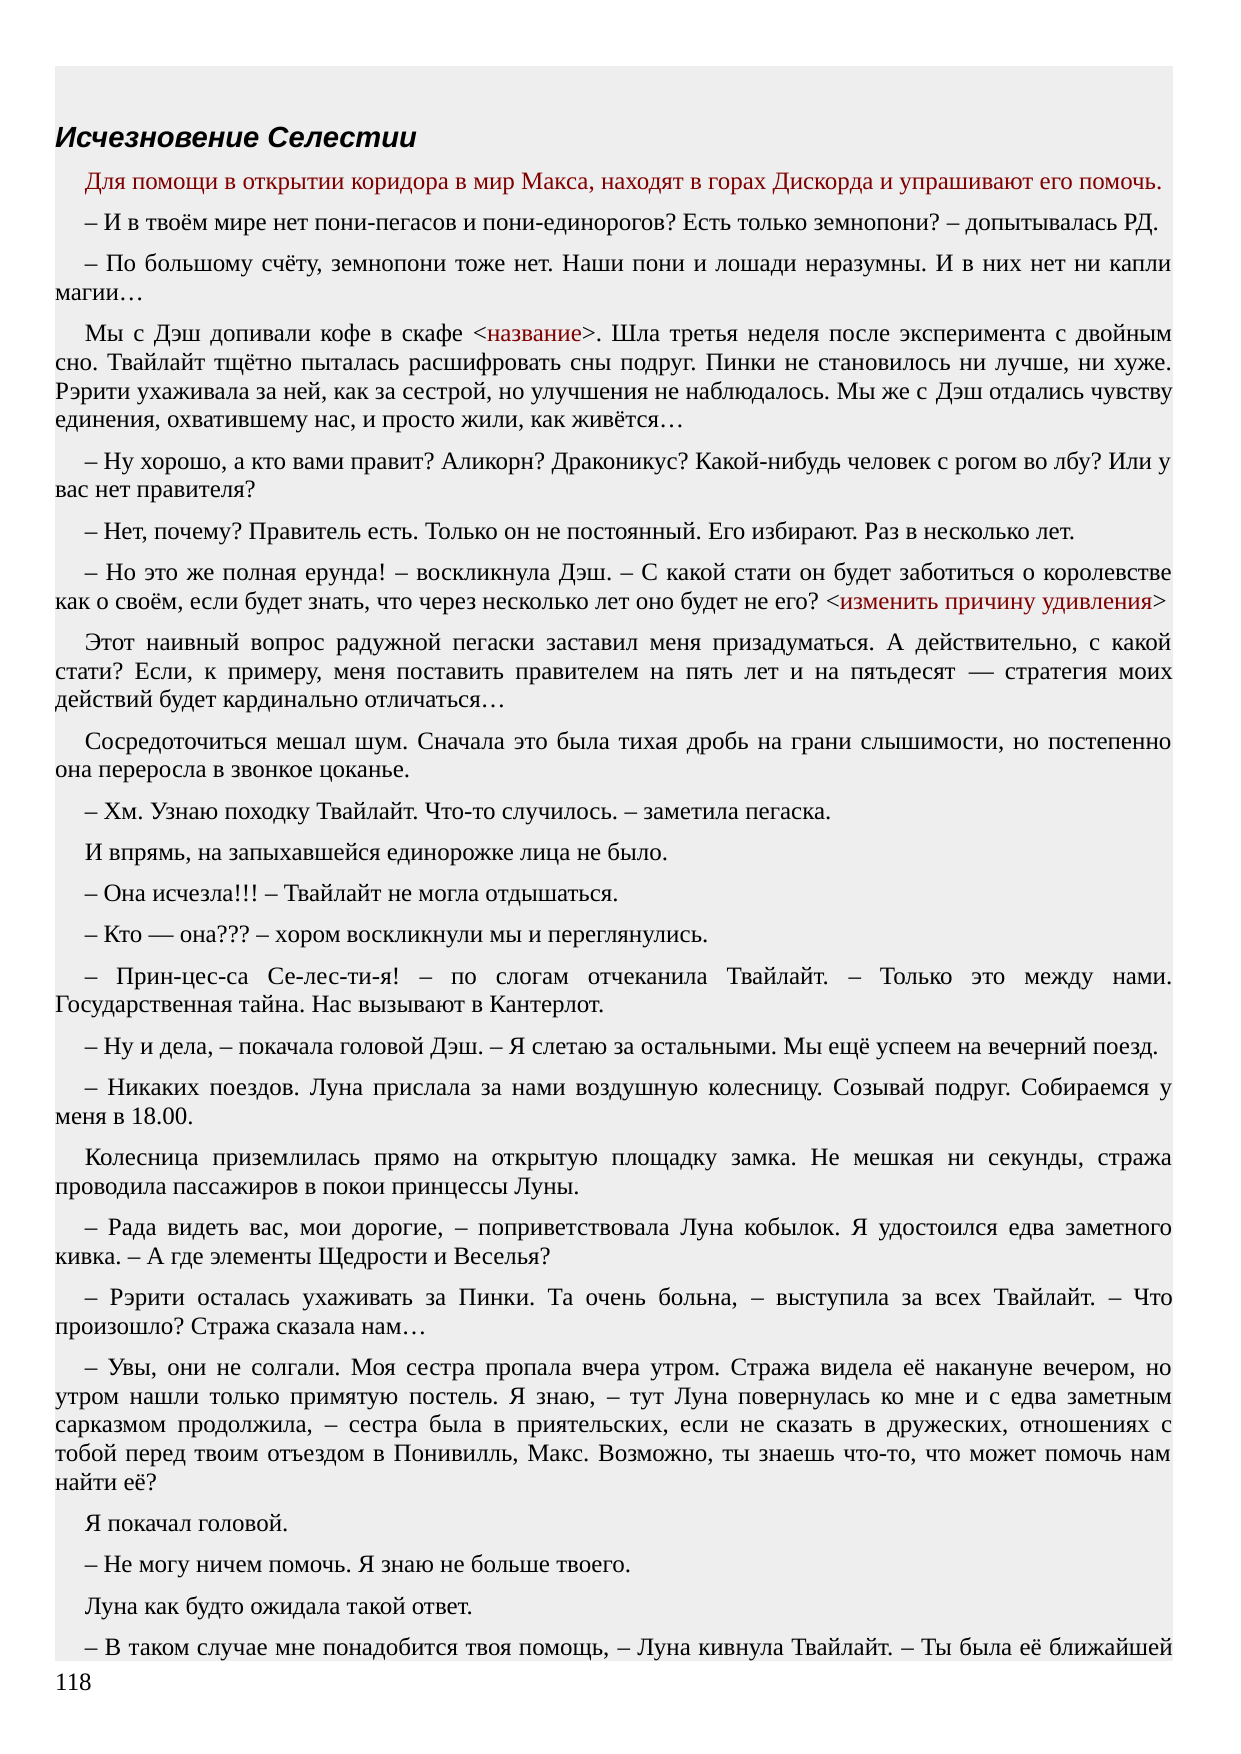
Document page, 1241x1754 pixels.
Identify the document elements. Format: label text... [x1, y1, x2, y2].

text – Хм. Узнаю походку Твайлайт. Что-то случилось. – заметила пегаска. [55, 796, 1173, 824]
text И впрямь, на запыхавшейся единорожке лица не было. [55, 837, 1173, 866]
text – В таком случае мне понадобится твоя помощь, – Луна кивнула Твайлайт. – Ты была её ближайшей [55, 1632, 1173, 1661]
text Колесница приземлилась прямо на открытую площадку замка. Не мешкая ни секунды, стража проводила пассажиров в покои принцессы Луны. [55, 1142, 1173, 1199]
text Мы с Дэш допивали кофе в cкафе <название>. Шла третья неделя после эксперимента с двойным сно. Твайлайт тщётно пыталась расшифровать сны подруг. Пинки не становилось ни лучше, ни хуже. Рэрити ухаживала за ней, как за сестрой, но улучшения не наблюдалось. Мы же с Дэш отдались чувству единения, охватившему нас, и просто жили, как живётся… [55, 318, 1173, 433]
text – Рада видеть вас, мои дорогие, – поприветствовала Луна кобылок. Я удостоился едва заметного кивка. – А где элементы Щедрости и Веселья? [55, 1212, 1173, 1269]
text – Но это же полная ерунда! – воскликнула Дэш. – С какой стати он будет заботиться о королевстве как о своём, если будет знать, что через несколько лет оно будет не его? <изменить причину удивления> [55, 557, 1173, 614]
text Я покачал головой. [55, 1508, 1173, 1537]
text Для помощи в открытии коридора в мир Макса, находят в горах Дискорда и упрашивают его помочь. [55, 166, 1173, 194]
text – Кто — она??? – хором воскликнули мы и переглянулись. [55, 919, 1173, 948]
text Луна как будто ожидала такой ответ. [55, 1591, 1173, 1619]
text – Увы, они не солгали. Моя сестра пропала вчера утром. Стража видела её накануне вечером, но утром нашли только примятую постель. Я знаю, – тут Луна повернулась ко мне и с едва заметным сарказмом продолжила, – сестра была в приятельских, если не сказать в дружеских, отношениях с тобой перед твоим отъездом в Понивилль, Макс. Возможно, ты знаешь что-то, что может помочь нам найти её? [55, 1352, 1173, 1496]
text Этот наивный вопрос радужной пегаски заставил меня призадуматься. А действительно, с какой стати? Если, к примеру, меня поставить правителем на пять лет и на пятьдесят — стратегия моих действий будет кардинально отличаться… [55, 627, 1173, 713]
text – Ну и дела, – покачала головой Дэш. – Я слетаю за остальными. Мы ещё успеем на вечерний поезд. [55, 1031, 1173, 1059]
text – Рэрити осталась ухаживать за Пинки. Та очень больна, – выступила за всех Твайлайт. – Что произошло? Стража сказала нам… [55, 1282, 1173, 1339]
text – По большому счёту, земнопони тоже нет. Наши пони и лошади неразумны. И в них нет ни капли магии… [55, 248, 1173, 306]
text Сосредоточиться мешал шум. Сначала это была тихая дробь на грани слышимости, но постепенно она переросла в звонкое цоканье. [55, 726, 1173, 783]
text – Не могу ничем помочь. Я знаю не больше твоего. [55, 1549, 1173, 1578]
text – И в твоём мире нет пони-пегасов и пони-единорогов? Есть только земнопони? – допытывалась РД. [55, 207, 1173, 236]
text – Ну хорошо, а кто вами правит? Аликорн? Драконикус? Какой-нибудь человек с рогом во лбу? Или у вас нет правителя? [55, 446, 1173, 503]
text – Нет, почему? Правитель есть. Только он не постоянный. Его избирают. Раз в несколько лет. [55, 516, 1173, 544]
text – Она исчезла!!! – Твайлайт не могла отдышаться. [55, 878, 1173, 907]
text – Никаких поездов. Луна прислала за нами воздушную колесницу. Созывай подруг. Собираемся у меня в 18.00. [55, 1072, 1173, 1129]
subtitle Исчезновение Селестии [55, 120, 1173, 153]
text – Прин-цес-са Се-лес-ти-я! – по слогам отчеканила Твайлайт. – Только это между нами. Государственная тайна. Нас вызывают в Кантерлот. [55, 961, 1173, 1018]
